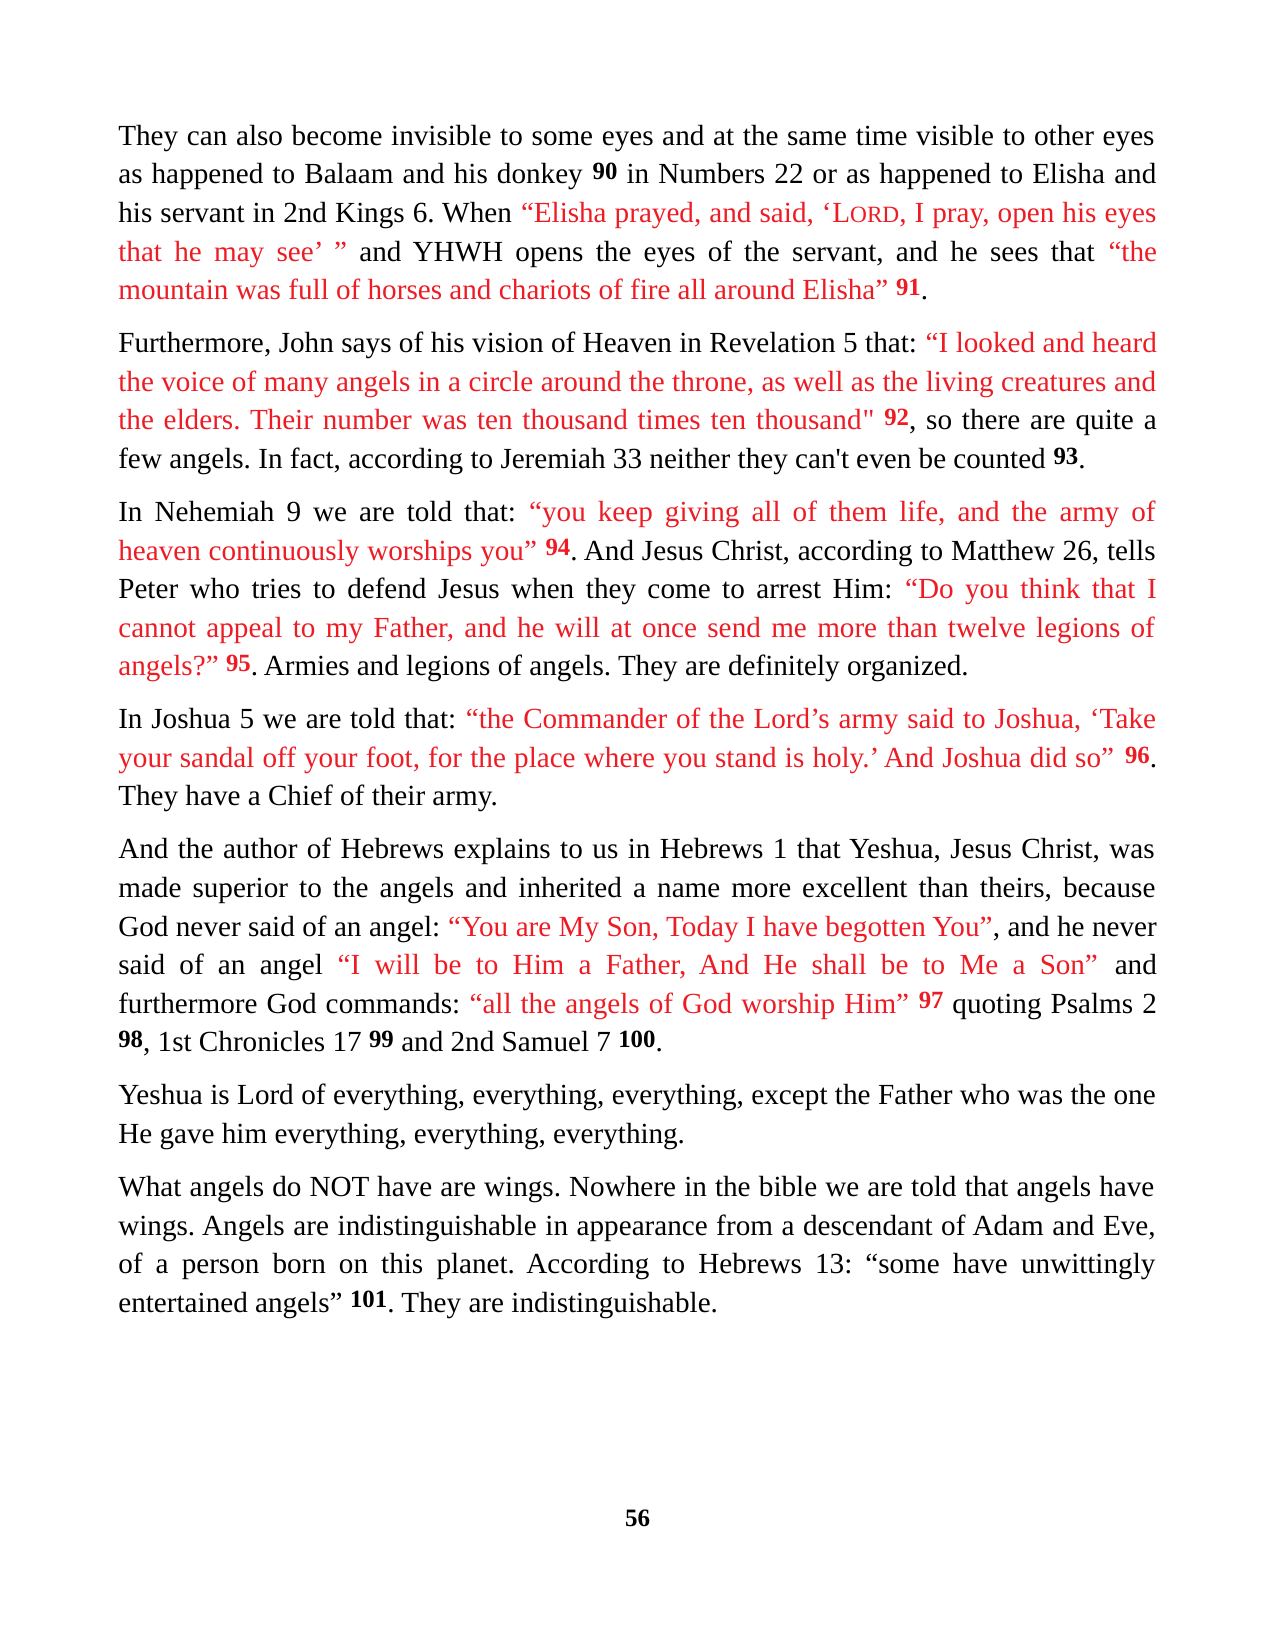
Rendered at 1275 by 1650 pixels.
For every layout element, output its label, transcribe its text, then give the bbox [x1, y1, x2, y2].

text Furthermore, John says of his vision of Heaven in Revelation 5 that: “I looked and heard the voice of many angels in a circle around the throne, as well as the living creatures and the elders. Their number was ten thousand times ten thousand" , so there are quite a few angels. In fact, according to Jeremiah 33 neither they can't even be counted . [118, 325, 1157, 474]
text And the author of Hebrews explains to us in Hebrews 1 that Yeshua, Jesus Christ, was made superior to the angels and inherited a name more excellent than theirs, because God never said of an angel: “You are My Son, Today I have begotten You”, and he never said of an angel “I will be to Him a Father, And He shall be to Me a Son” and furthermore God commands: “all the angels of God worship Him” quoting Psalms 2 , 1st Chronicles 17 and 2nd Samuel 7 . [118, 832, 1157, 1058]
text In Joshua 5 we are told that: “the Commander of the Lord’s army said to Joshua, ‘Take your sandal off your foot, for the place where you stand is holy.’ And Joshua did so” . They have a Chief of their army. [118, 701, 1157, 812]
text What angels do NOT have are wings. Nowhere in the bible we are told that angels have wings. Angels are indistinguishable in appearance from a descendant of Adam and Eve, of a person born on this planet. According to Hebrews 13: “some have unwittingly entertained angels” . They are indistinguishable. [118, 1169, 1157, 1318]
text In Nehemiah 9 we are told that: “you keep giving all of them life, and the army of heaven continuously worships you” . And Jesus Christ, according to Matthew 26, tells Peter who tries to defend Jesus when they come to arrest Him: “Do you think that I cannot appeal to my Father, and he will at once send me more than twelve legions of angels?” . Armies and legions of angels. They are definitely organized. [118, 494, 1157, 682]
text They can also become invisible to some eyes and at the same time visible to other eyes as happened to Balaam and his donkey in Numbers 22 or as happened to Elisha and his servant in 2nd Kings 6. When “Elisha prayed, and said, ‘Lord, I pray, open his eyes that he may see’ ” and YHWH opens the eyes of the servant, and he sees that “the mountain was full of horses and chariots of fire all around Elisha” . [118, 118, 1157, 306]
text Yeshua is Lord of everything, everything, everything, except the Father who was the one He gave him everything, everything, everything. [118, 1077, 1157, 1149]
